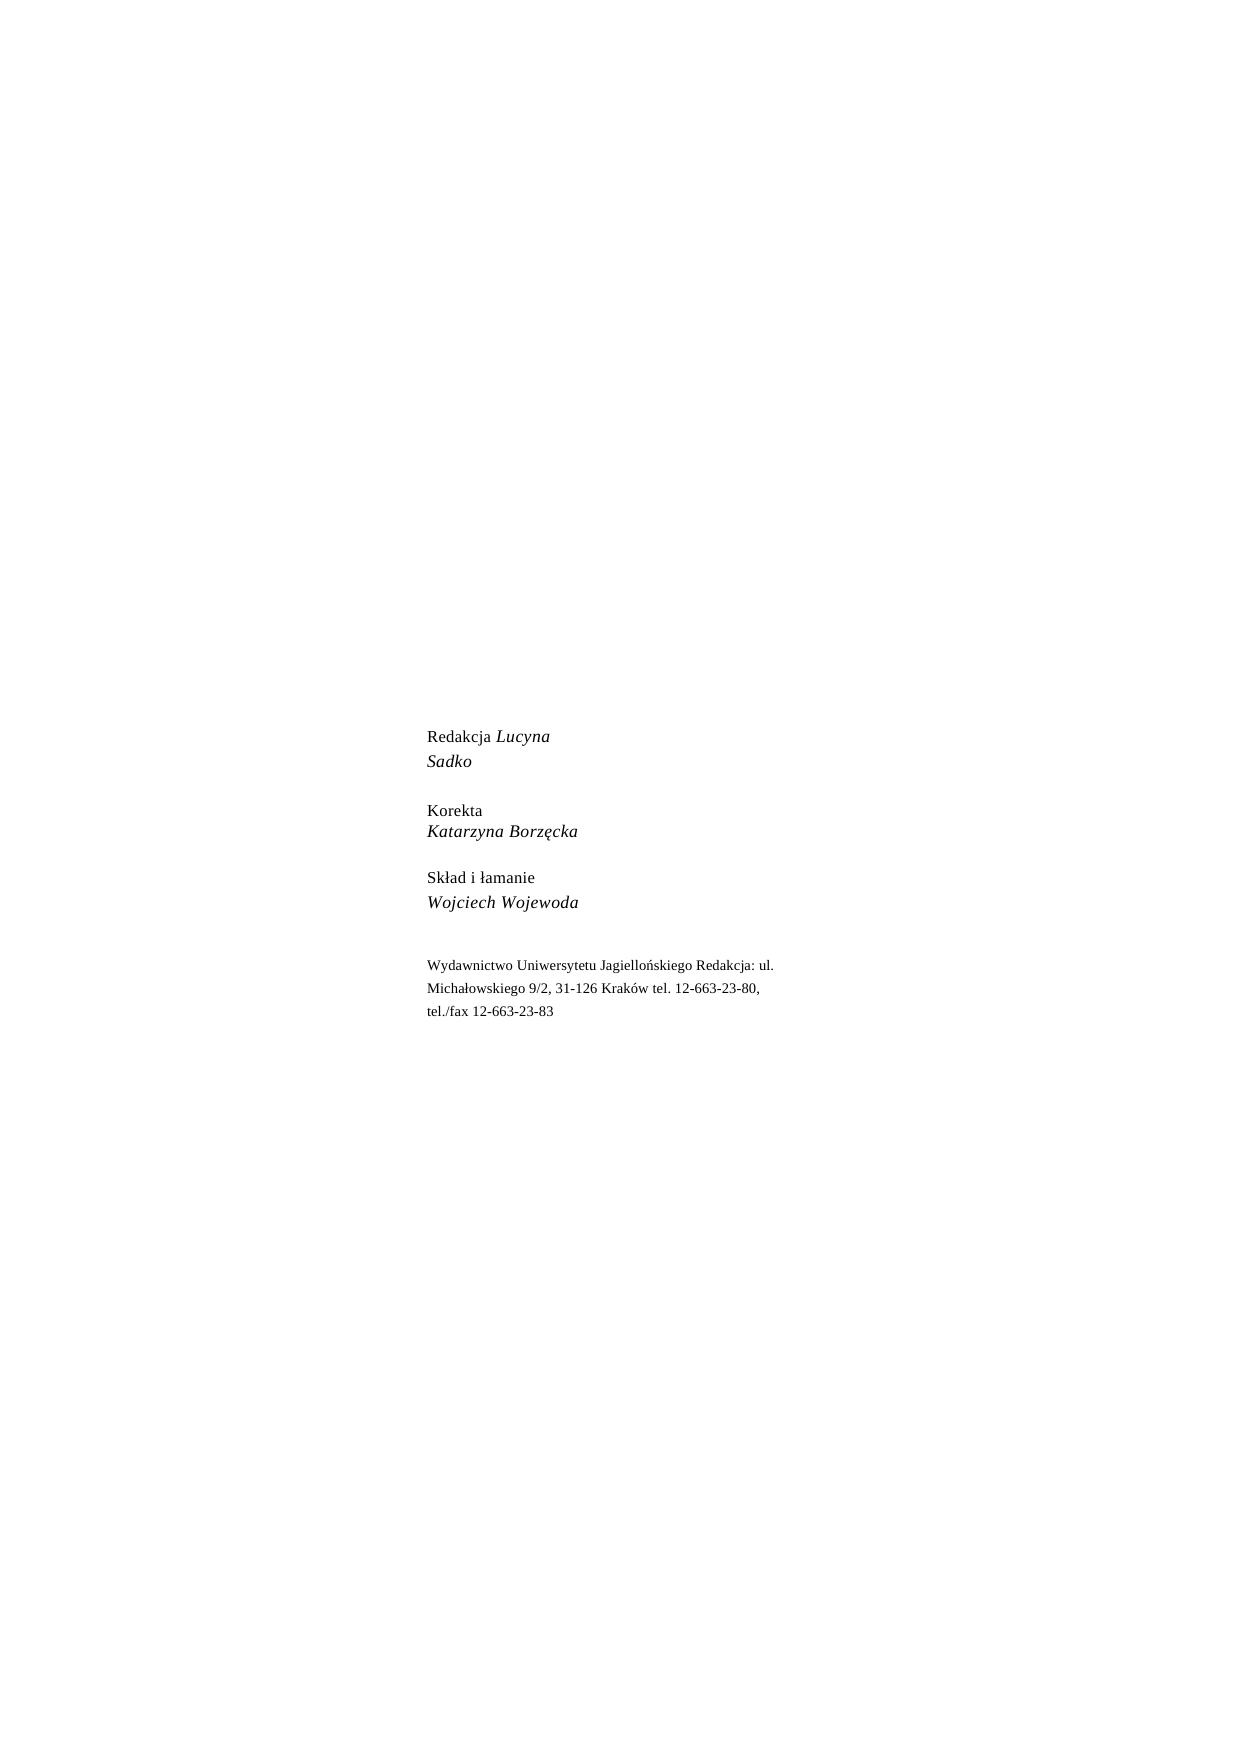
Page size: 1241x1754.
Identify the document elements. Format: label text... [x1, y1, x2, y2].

text Katarzyna Borzęcka [427, 823, 818, 841]
text Korekta [427, 803, 818, 819]
text Redakcja Lucyna Sadko [427, 723, 589, 773]
text Skład i łamanie Wojciech Wojewoda [427, 863, 589, 913]
text Wydawnictwo Uniwersytetu Jagiellońskiego Redakcja: ul. Michałowskiego 9/2, 31-126 Kraków tel. 12-663-23-80, tel./fax 12-663-23-83 [427, 952, 799, 1022]
